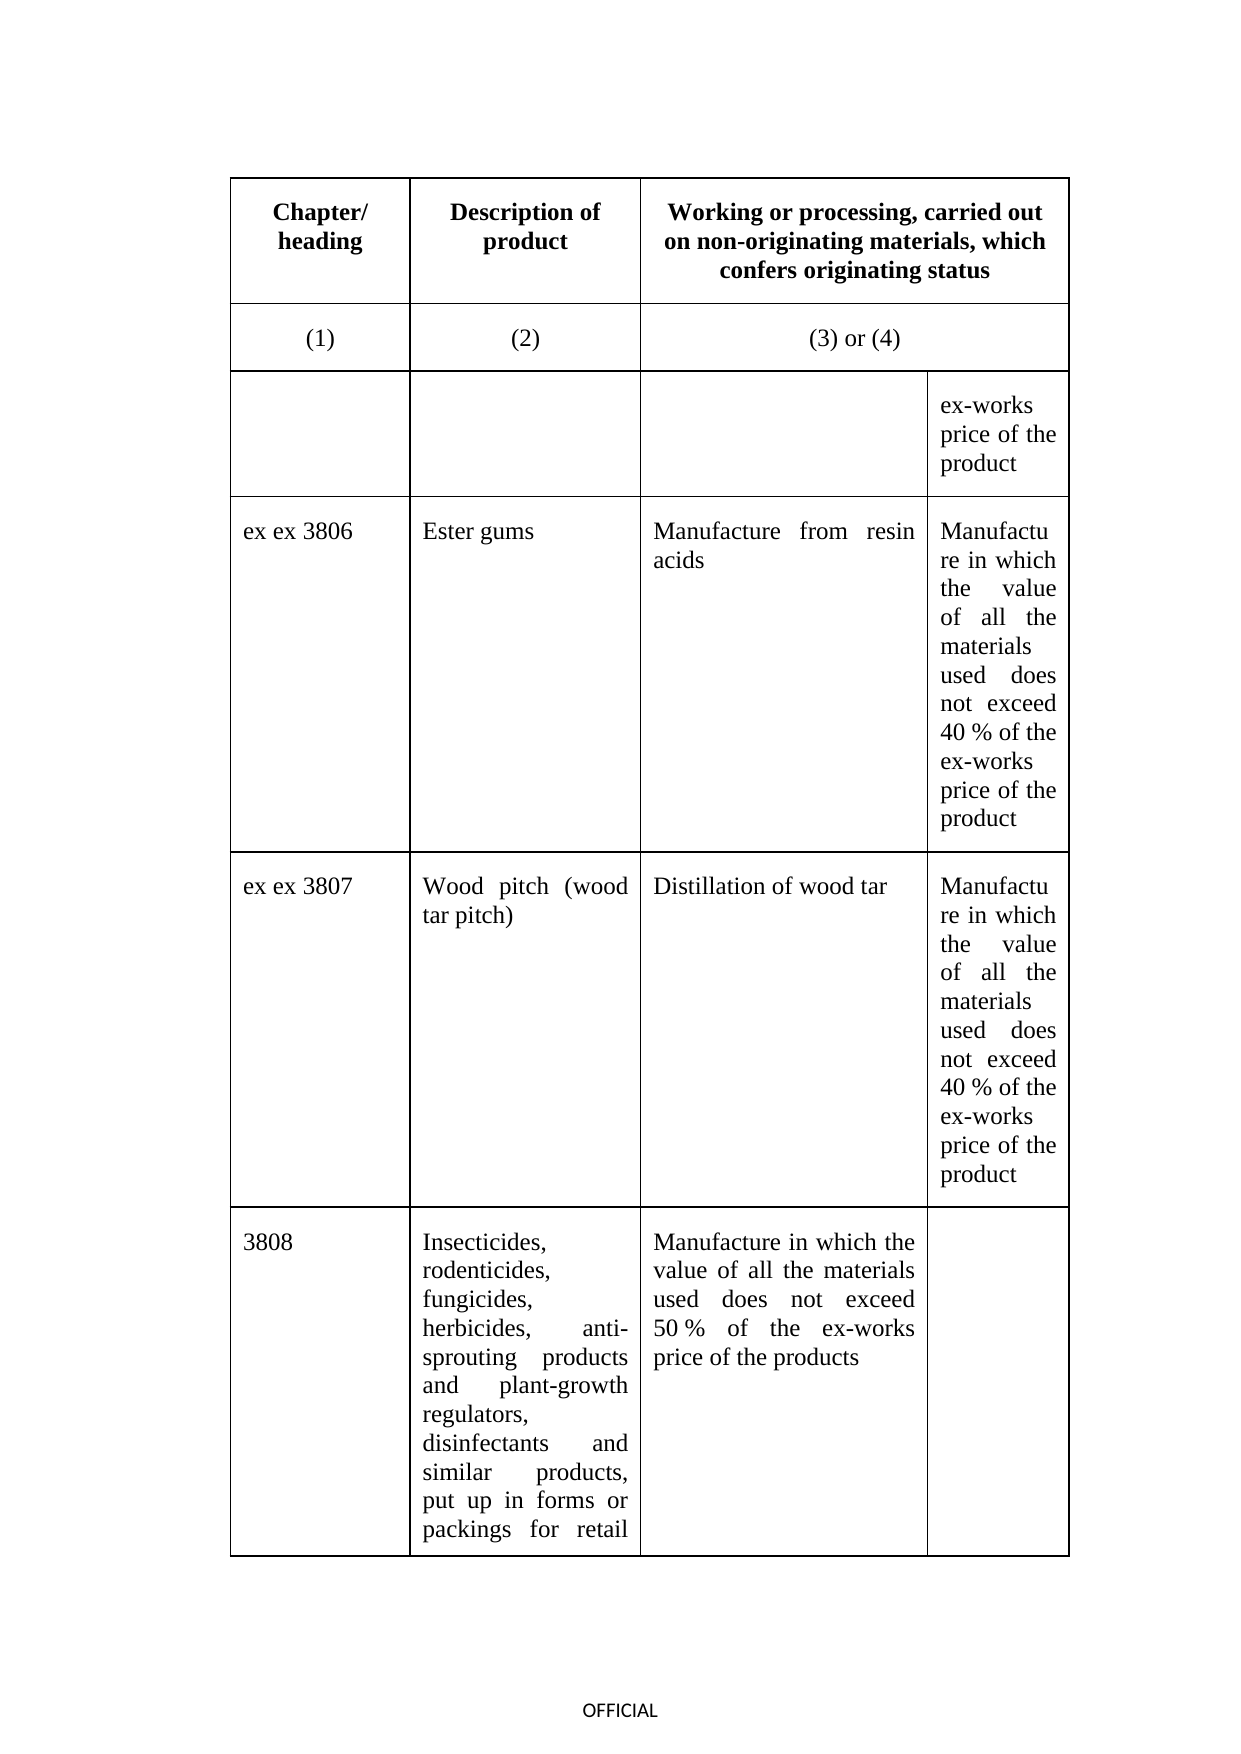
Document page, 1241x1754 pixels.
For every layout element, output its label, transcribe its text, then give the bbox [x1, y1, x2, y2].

table_cell ex-works price of the product [928, 372, 1068, 496]
table_cell Manufacture in which the value of all the materials used does not exceed 50 % of the ex-works price of the products [641, 1208, 927, 1555]
table_cell (2) [411, 304, 640, 370]
table_header Working or processing, carried out on non-originating materials, which confers originating status [641, 179, 1068, 302]
table_cell [231, 372, 409, 496]
table_cell Distillation of wood tar [641, 853, 927, 1206]
table_cell Manufacture from resin acids [641, 497, 927, 851]
table_cell [928, 1208, 1068, 1555]
table_cell Insecticides, rodenticides, fungicides, herbicides, anti-sprouting products and plant-growth regulators, disinfectants and similar products, put up in forms or packings for retail [411, 1208, 640, 1555]
table_cell Wood pitch (wood tar pitch) [411, 853, 640, 1206]
table_header Description of product [411, 179, 640, 302]
table_cell Manufacture in which the value of all the materials used does not exceed 40 % of the ex-works price of the product [928, 853, 1068, 1206]
table_cell [411, 372, 640, 496]
table_cell Manufacture in which the value of all the materials used does not exceed 40 % of the ex-works price of the product [928, 497, 1068, 851]
table_cell ex ex 3806 [231, 497, 409, 851]
table_cell ex ex 3807 [231, 853, 409, 1206]
table_cell 3808 [231, 1208, 409, 1555]
table_cell (1) [231, 304, 409, 370]
table_cell (3) or (4) [641, 304, 1068, 370]
table_cell Ester gums [411, 497, 640, 851]
table_cell [641, 372, 927, 496]
table_header Chapter/ heading [231, 179, 409, 302]
